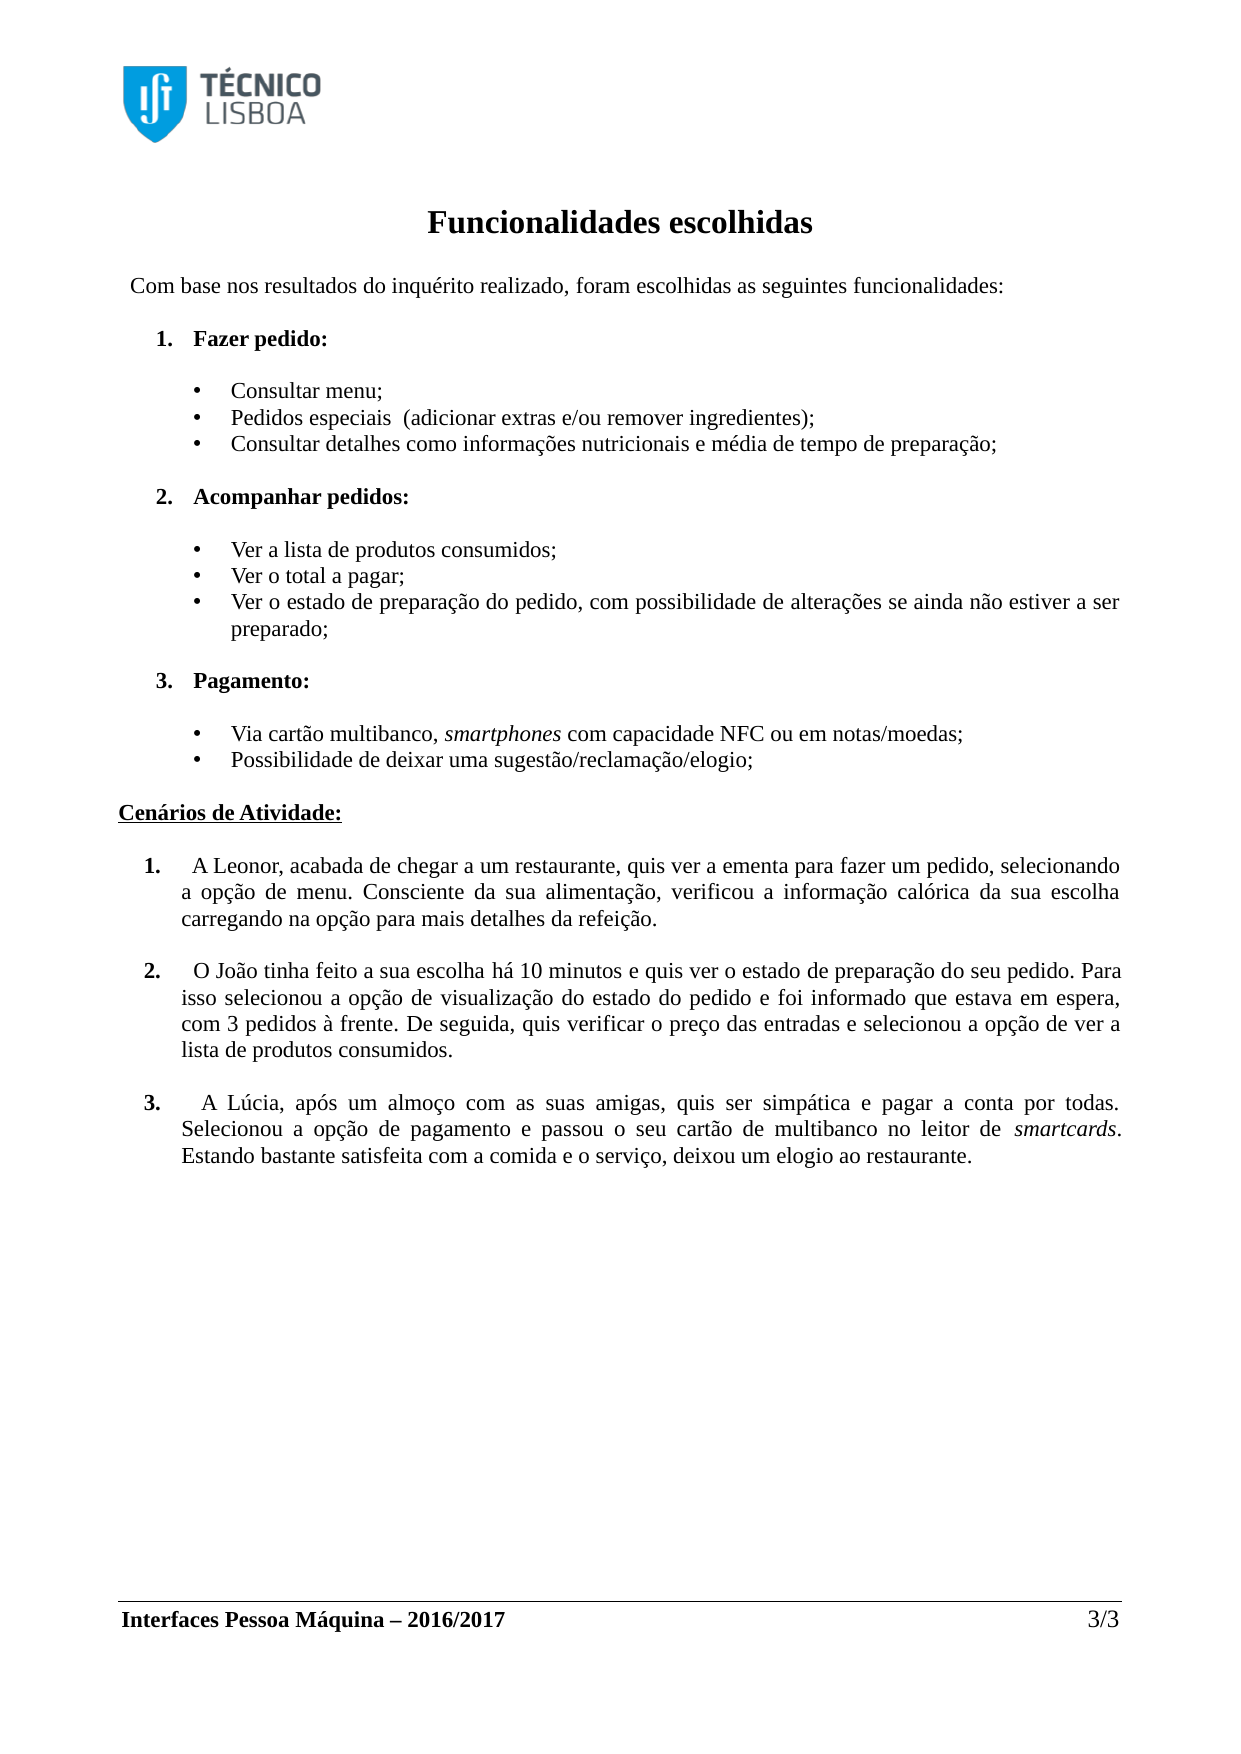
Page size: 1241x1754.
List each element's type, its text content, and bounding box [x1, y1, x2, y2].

list A Lúcia, após um almoço com as suas amigas, quis ser simpática e pagar a conta por todas. Selecionou a opção de pagamento e passou o seu cartão de multibanco no leitor de smartcards. Estando bastante satisfeita com a comida e o serviço, deixou um elogio ao restaurante. [143, 1089, 1122, 1168]
list Consultar detalhes como informações nutricionais e média de tempo de preparação; [193, 430, 1122, 457]
list Consultar menu; [193, 378, 1122, 404]
picture [153, 74, 159, 123]
list Ver o total a pagar; [193, 562, 1122, 588]
list Ver o estado de preparação do pedido, com possibilidade de alterações se ainda não estiver a ser preparado; [193, 588, 1122, 641]
list Fazer pedido: [156, 325, 1122, 351]
list A Leonor, acabada de chegar a um restaurante, quis ver a ementa para fazer um pedido, selecionando a opção de menu. Consciente da sua alimentação, verificou a informação calórica da sua escolha carregando na opção para mais detalhes da refeição. [143, 852, 1122, 931]
list Pagamento: [156, 667, 1122, 694]
picture [122, 64, 321, 143]
text Com base nos resultados do inquérito realizado, foram escolhidas as seguintes funcionalidades: [118, 270, 1122, 298]
text Cenários de Atividade: [118, 799, 1122, 826]
list Possibilidade de deixar uma sugestão/reclamação/elogio; [193, 747, 1122, 773]
list Acompanhar pedidos: [156, 483, 1122, 509]
picture [163, 74, 169, 82]
list Via cartão multibanco, smartphones com capacidade NFC ou em notas/moedas; [193, 720, 1122, 747]
text Funcionalidades escolhidas [118, 203, 1122, 241]
picture [161, 87, 172, 110]
picture [141, 87, 147, 110]
list Pedidos especiais (adicionar extras e/ou remover ingredientes); [193, 404, 1122, 430]
list O João tinha feito a sua escolha há 10 minutos e quis ver o estado de preparação do seu pedido. Para isso selecionou a opção de visualização do estado do pedido e foi informado que estava em espera, com 3 pedidos à frente. De seguida, quis verificar o preço das entradas e selecionou a opção de ver a lista de produtos consumidos. [143, 957, 1122, 1063]
list Ver a lista de produtos consumidos; [193, 536, 1122, 562]
picture [141, 116, 147, 123]
